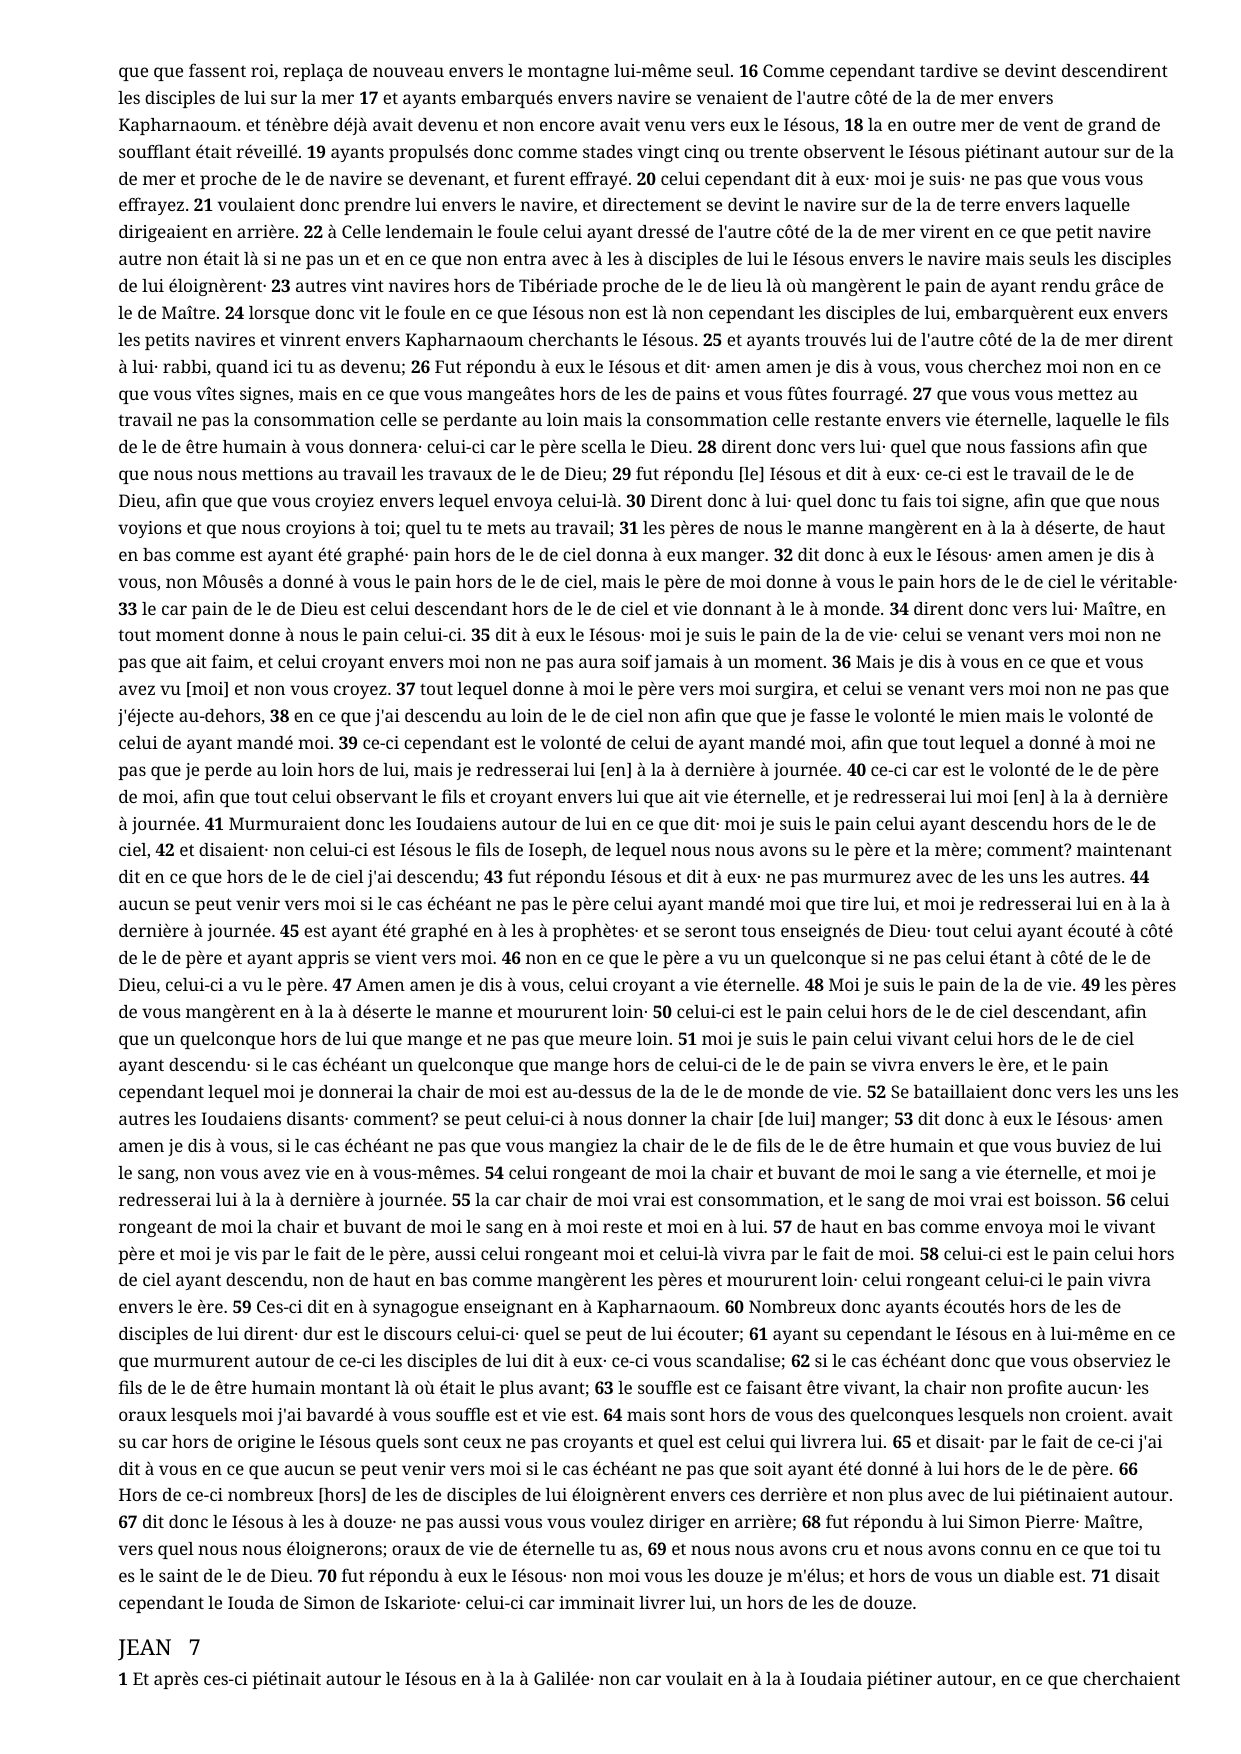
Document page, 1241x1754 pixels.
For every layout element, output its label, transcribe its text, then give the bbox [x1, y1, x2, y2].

text JEAN 7 [118, 1632, 1181, 1662]
text 1 Et après ces-ci piétinait autour le Iésous en à la à Galilée· non car voulait en à la à Ioudaia piétiner autour, en ce que cherchaient [118, 1667, 1181, 1690]
text que que fassent roi, replaça de nouveau envers le montagne lui-même seul. 16 Comme cependant tardive se devint descendirent les disciples de lui sur la mer 17 et ayants embarqués envers navire se venaient de l'autre côté de la de mer envers Kapharnaoum. et ténèbre déjà avait devenu et non encore avait venu vers eux le Iésous, 18 la en outre mer de vent de grand de soufflant était réveillé. 19 ayants propulsés donc comme stades vingt cinq ou trente observent le Iésous piétinant autour sur de la de mer et proche de le de navire se devenant, et furent effrayé. 20 celui cependant dit à eux· moi je suis· ne pas que vous vous effrayez. 21 voulaient donc prendre lui envers le navire, et directement se devint le navire sur de la de terre envers laquelle dirigeaient en arrière. 22 à Celle lendemain le foule celui ayant dressé de l'autre côté de la de mer virent en ce que petit navire autre non était là si ne pas un et en ce que non entra avec à les à disciples de lui le Iésous envers le navire mais seuls les disciples de lui éloignèrent· 23 autres vint navires hors de Tibériade proche de le de lieu là où mangèrent le pain de ayant rendu grâce de le de Maître. 24 lorsque donc vit le foule en ce que Iésous non est là non cependant les disciples de lui, embarquèrent eux envers les petits navires et vinrent envers Kapharnaoum cherchants le Iésous. 25 et ayants trouvés lui de l'autre côté de la de mer dirent à lui· rabbi, quand ici tu as devenu; 26 Fut répondu à eux le Iésous et dit· amen amen je dis à vous, vous cherchez moi non en ce que vous vîtes signes, mais en ce que vous mangeâtes hors de les de pains et vous fûtes fourragé. 27 que vous vous mettez au travail ne pas la consommation celle se perdante au loin mais la consommation celle restante envers vie éternelle, laquelle le fils de le de être humain à vous donnera· celui-ci car le père scella le Dieu. 28 dirent donc vers lui· quel que nous fassions afin que que nous nous mettions au travail les travaux de le de Dieu; 29 fut répondu [le] Iésous et dit à eux· ce-ci est le travail de le de Dieu, afin que que vous croyiez envers lequel envoya celui-là. 30 Dirent donc à lui· quel donc tu fais toi signe, afin que que nous voyions et que nous croyions à toi; quel tu te mets au travail; 31 les pères de nous le manne mangèrent en à la à déserte, de haut en bas comme est ayant été graphé· pain hors de le de ciel donna à eux manger. 32 dit donc à eux le Iésous· amen amen je dis à vous, non Môusês a donné à vous le pain hors de le de ciel, mais le père de moi donne à vous le pain hors de le de ciel le véritable· 33 le car pain de le de Dieu est celui descendant hors de le de ciel et vie donnant à le à monde. 34 dirent donc vers lui· Maître, en tout moment donne à nous le pain celui-ci. 35 dit à eux le Iésous· moi je suis le pain de la de vie· celui se venant vers moi non ne pas que ait faim, et celui croyant envers moi non ne pas aura soif jamais à un moment. 36 Mais je dis à vous en ce que et vous avez vu [moi] et non vous croyez. 37 tout lequel donne à moi le père vers moi surgira, et celui se venant vers moi non ne pas que j'éjecte au-dehors, 38 en ce que j'ai descendu au loin de le de ciel non afin que que je fasse le volonté le mien mais le volonté de celui de ayant mandé moi. 39 ce-ci cependant est le volonté de celui de ayant mandé moi, afin que tout lequel a donné à moi ne pas que je perde au loin hors de lui, mais je redresserai lui [en] à la à dernière à journée. 40 ce-ci car est le volonté de le de père de moi, afin que tout celui observant le fils et croyant envers lui que ait vie éternelle, et je redresserai lui moi [en] à la à dernière à journée. 41 Murmuraient donc les Ioudaiens autour de lui en ce que dit· moi je suis le pain celui ayant descendu hors de le de ciel, 42 et disaient· non celui-ci est Iésous le fils de Ioseph, de lequel nous nous avons su le père et la mère; comment? maintenant dit en ce que hors de le de ciel j'ai descendu; 43 fut répondu Iésous et dit à eux· ne pas murmurez avec de les uns les autres. 44 aucun se peut venir vers moi si le cas échéant ne pas le père celui ayant mandé moi que tire lui, et moi je redresserai lui en à la à dernière à journée. 45 est ayant été graphé en à les à prophètes· et se seront tous enseignés de Dieu· tout celui ayant écouté à côté de le de père et ayant appris se vient vers moi. 46 non en ce que le père a vu un quelconque si ne pas celui étant à côté de le de Dieu, celui-ci a vu le père. 47 Amen amen je dis à vous, celui croyant a vie éternelle. 48 Moi je suis le pain de la de vie. 49 les pères de vous mangèrent en à la à déserte le manne et moururent loin· 50 celui-ci est le pain celui hors de le de ciel descendant, afin que un quelconque hors de lui que mange et ne pas que meure loin. 51 moi je suis le pain celui vivant celui hors de le de ciel ayant descendu· si le cas échéant un quelconque que mange hors de celui-ci de le de pain se vivra envers le ère, et le pain cependant lequel moi je donnerai la chair de moi est au-dessus de la de le de monde de vie. 52 Se bataillaient donc vers les uns les autres les Ioudaiens disants· comment? se peut celui-ci à nous donner la chair [de lui] manger; 53 dit donc à eux le Iésous· amen amen je dis à vous, si le cas échéant ne pas que vous mangiez la chair de le de fils de le de être humain et que vous buviez de lui le sang, non vous avez vie en à vous-mêmes. 54 celui rongeant de moi la chair et buvant de moi le sang a vie éternelle, et moi je redresserai lui à la à dernière à journée. 55 la car chair de moi vrai est consommation, et le sang de moi vrai est boisson. 56 celui rongeant de moi la chair et buvant de moi le sang en à moi reste et moi en à lui. 57 de haut en bas comme envoya moi le vivant père et moi je vis par le fait de le père, aussi celui rongeant moi et celui-là vivra par le fait de moi. 58 celui-ci est le pain celui hors de ciel ayant descendu, non de haut en bas comme mangèrent les pères et moururent loin· celui rongeant celui-ci le pain vivra envers le ère. 59 Ces-ci dit en à synagogue enseignant en à Kapharnaoum. 60 Nombreux donc ayants écoutés hors de les de disciples de lui dirent· dur est le discours celui-ci· quel se peut de lui écouter; 61 ayant su cependant le Iésous en à lui-même en ce que murmurent autour de ce-ci les disciples de lui dit à eux· ce-ci vous scandalise; 62 si le cas échéant donc que vous observiez le fils de le de être humain montant là où était le plus avant; 63 le souffle est ce faisant être vivant, la chair non profite aucun· les oraux lesquels moi j'ai bavardé à vous souffle est et vie est. 64 mais sont hors de vous des quelconques lesquels non croient. avait su car hors de origine le Iésous quels sont ceux ne pas croyants et quel est celui qui livrera lui. 65 et disait· par le fait de ce-ci j'ai dit à vous en ce que aucun se peut venir vers moi si le cas échéant ne pas que soit ayant été donné à lui hors de le de père. 66 Hors de ce-ci nombreux [hors] de les de disciples de lui éloignèrent envers ces derrière et non plus avec de lui piétinaient autour. 67 dit donc le Iésous à les à douze· ne pas aussi vous vous voulez diriger en arrière; 68 fut répondu à lui Simon Pierre· Maître, vers quel nous nous éloignerons; oraux de vie de éternelle tu as, 69 et nous nous avons cru et nous avons connu en ce que toi tu es le saint de le de Dieu. 70 fut répondu à eux le Iésous· non moi vous les douze je m'élus; et hors de vous un diable est. 71 disait cependant le Iouda de Simon de Iskariote· celui-ci car imminait livrer lui, un hors de les de douze. [118, 59, 1181, 1614]
